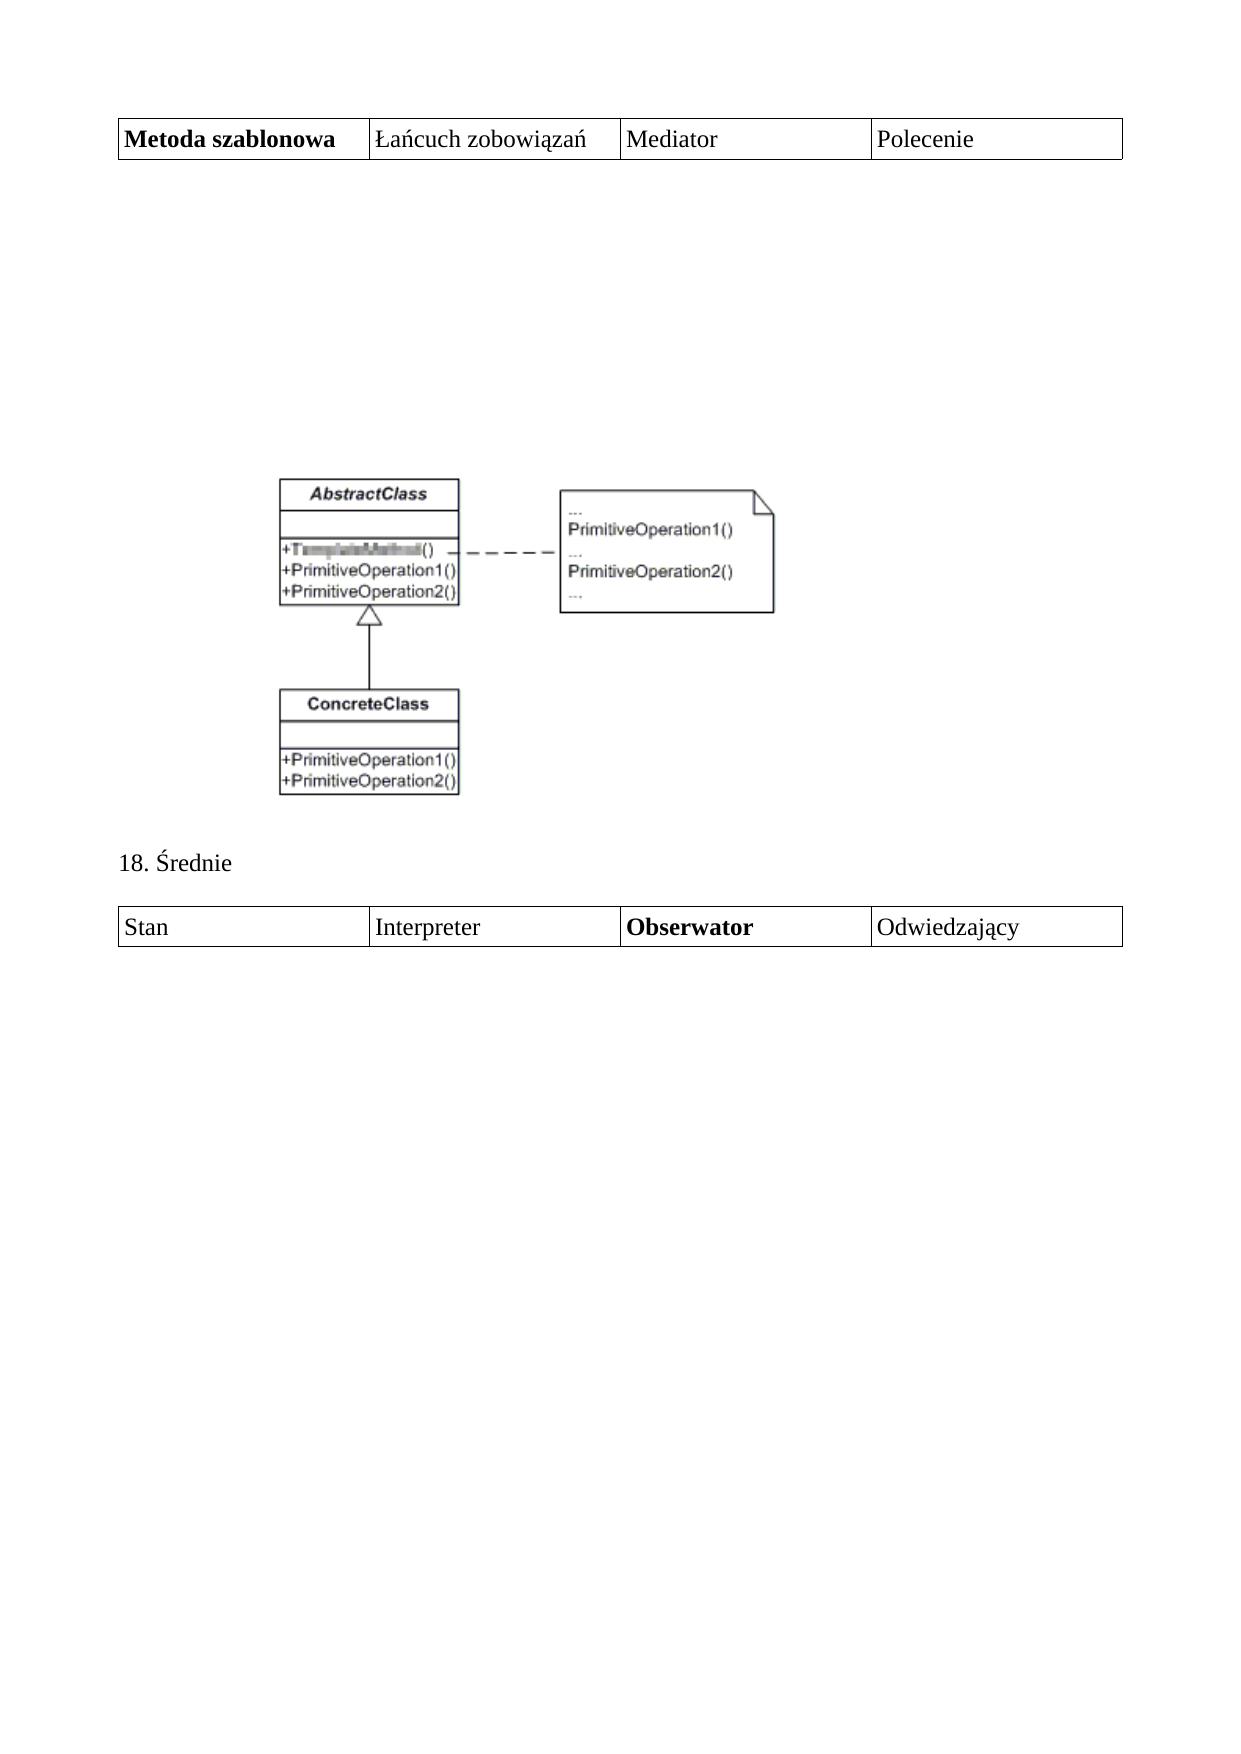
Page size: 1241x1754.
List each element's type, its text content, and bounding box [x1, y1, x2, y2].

table_header Obserwator [621, 907, 871, 946]
table_header Mediator [621, 119, 871, 158]
picture [256, 438, 881, 833]
table_header Łańcuch zobowiązań [370, 119, 620, 158]
table_header Odwiedzający [872, 907, 1122, 946]
text 18. Średnie [118, 848, 1122, 877]
table_header Polecenie [872, 119, 1122, 158]
table_header Metoda szablonowa [119, 119, 369, 158]
table_header Interpreter [370, 907, 620, 946]
table_header Stan [119, 907, 369, 946]
